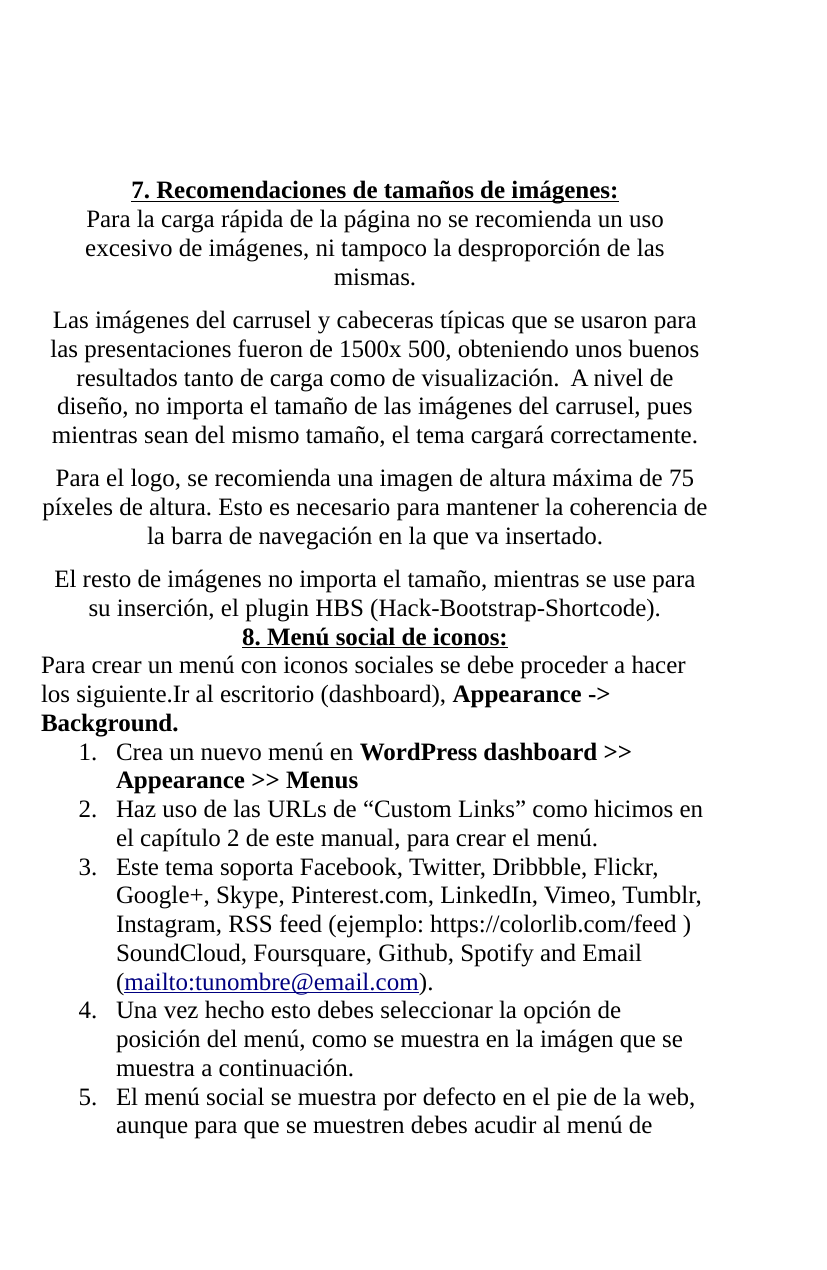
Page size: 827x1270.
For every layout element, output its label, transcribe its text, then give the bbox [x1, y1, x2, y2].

list Este tema soporta Facebook, Twitter, Dribbble, Flickr, Google+, Skype, Pinterest.com, LinkedIn, Vimeo, Tumblr, Instagram, RSS feed (ejemplo: https://colorlib.com/feed ) SoundCloud, Foursquare, Github, Spotify and Email (mailto:tunombre@email.com). [78, 852, 709, 996]
text El resto de imágenes no importa el tamaño, mientras se use para su inserción, el plugin HBS (Hack-Bootstrap-Shortcode). [41, 564, 709, 622]
list El menú social se muestra por defecto en el pie de la web, aunque para que se muestren debes acudir al menú de [78, 1082, 709, 1139]
text Las imágenes del carrusel y cabeceras típicas que se usaron para las presentaciones fueron de 1500x 500, obteniendo unos buenos resultados tanto de carga como de visualización. A nivel de diseño, no importa el tamaño de las imágenes del carrusel, pues mientras sean del mismo tamaño, el tema cargará correctamente. [41, 305, 709, 449]
text 8. Menú social de iconos: [41, 622, 709, 651]
list Haz uso de las URLs de “Custom Links” como hicimos en el capítulo 2 de este manual, para crear el menú. [78, 794, 709, 852]
text Para la carga rápida de la página no se recomienda un uso excesivo de imágenes, ni tampoco la desproporción de las mismas. [41, 204, 709, 291]
text Para crear un menú con iconos sociales se debe proceder a hacer los siguiente.Ir al escritorio (dashboard), Appearance -> Background. [41, 651, 709, 737]
text 7. Recomendaciones de tamaños de imágenes: [41, 176, 709, 204]
text Para el logo, se recomienda una imagen de altura máxima de 75 píxeles de altura. Esto es necesario para mantener la coherencia de la barra de navegación en la que va insertado. [41, 463, 709, 550]
list Crea un nuevo menú en WordPress dashboard >> Appearance >> Menus [78, 737, 709, 794]
list Una vez hecho esto debes seleccionar la opción de posición del menú, como se muestra en la imágen que se muestra a continuación. [78, 996, 709, 1082]
